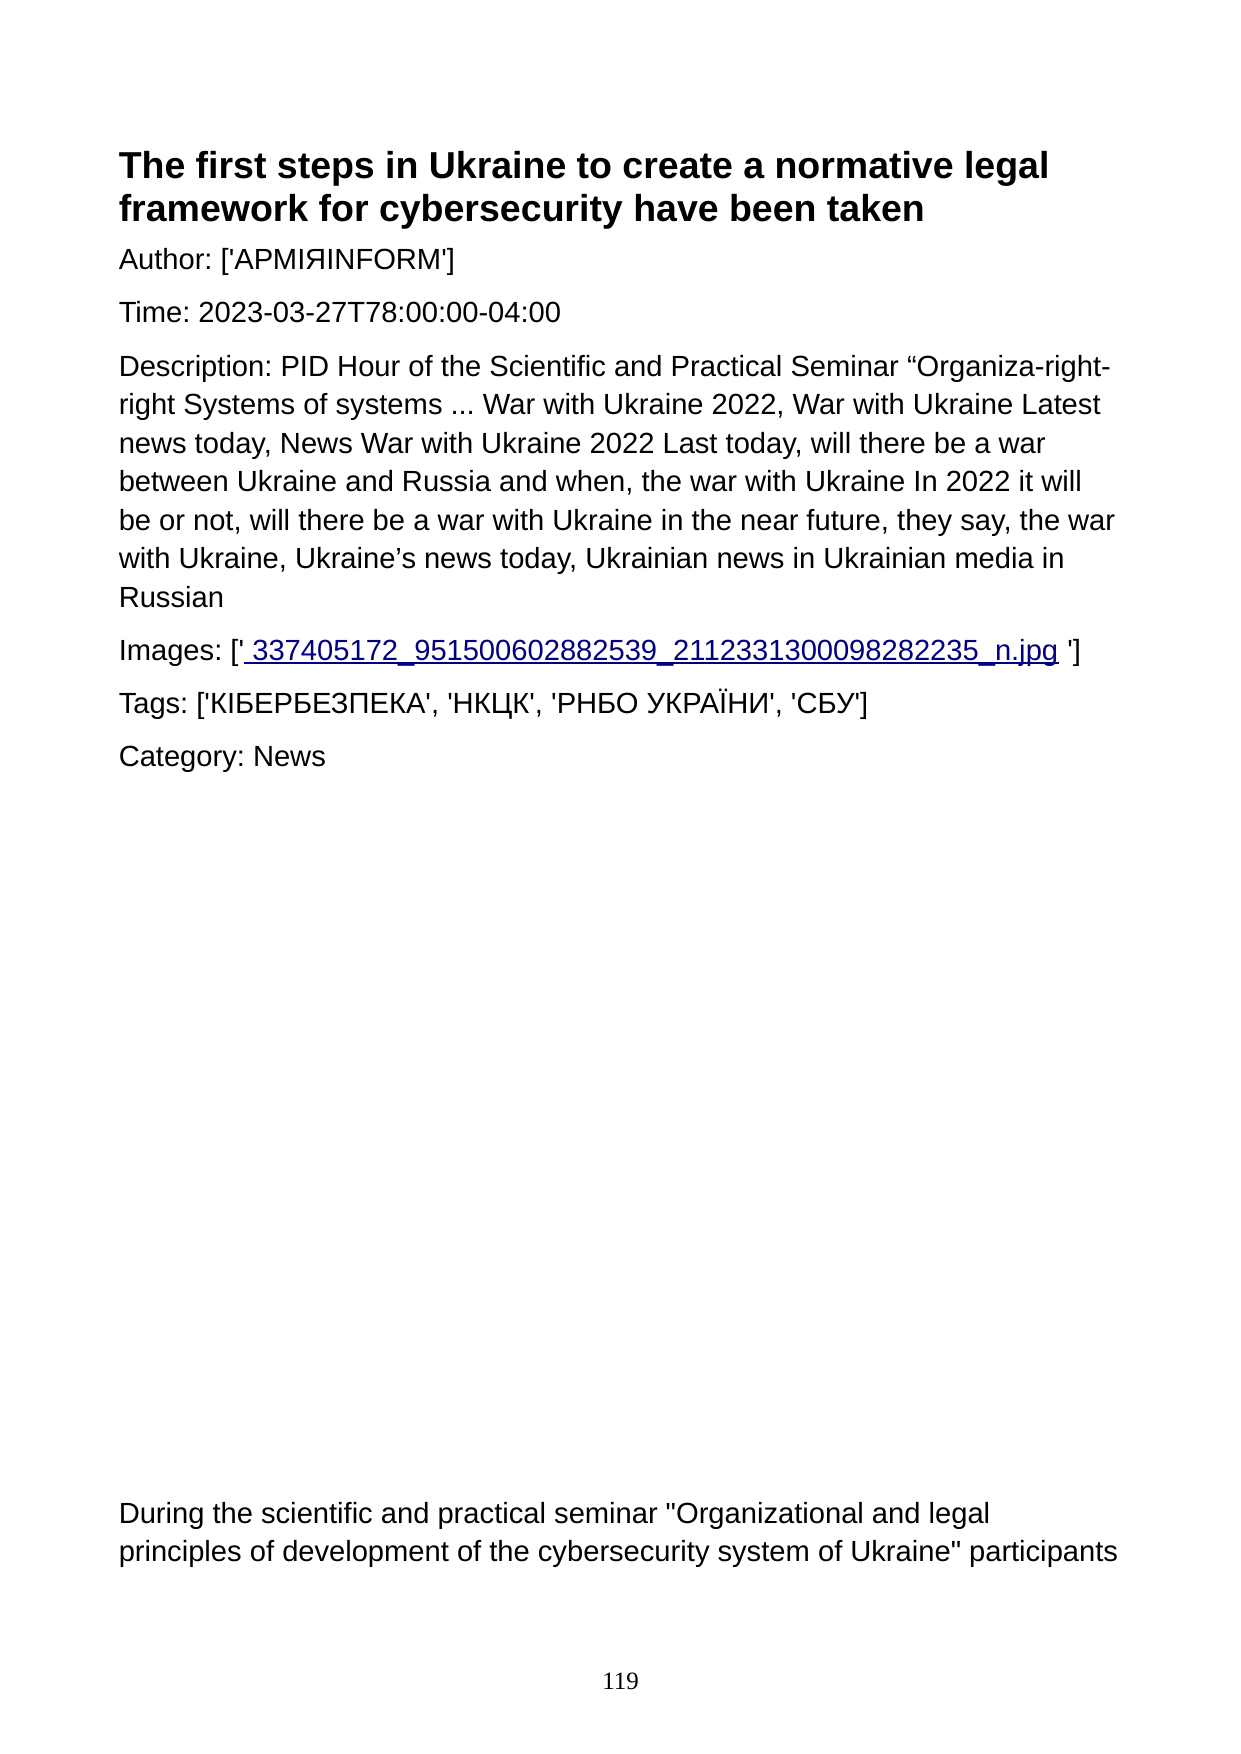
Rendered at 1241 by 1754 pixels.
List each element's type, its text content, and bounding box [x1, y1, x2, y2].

text Category: News [118, 739, 1122, 773]
text Author: ['АРМІЯINFORM'] [118, 242, 1122, 276]
subtitle The first steps in Ukraine to create a normative legal framework for cybersecurity have been taken [118, 143, 1122, 230]
text Images: [' 337405172_951500602882539_2112331300098282235_n.jpg '] [118, 633, 1122, 666]
text Tags: ['КІБЕРБЕЗПЕКА', 'НКЦК', 'РНБО УКРАЇНИ', 'СБУ'] [118, 686, 1122, 719]
text Time: 2023-03-27T78:00:00-04:00 [118, 295, 1122, 329]
text During the scientific and practical seminar "Organizational and legal principles of development of the cybersecurity system of Ukraine" participants [118, 792, 1122, 1568]
text Description: PID Hour of the Scientific and Practical Seminar “Organiza-right-right Systems of systems ... War with Ukraine 2022, War with Ukraine Latest news today, News War with Ukraine 2022 Last today, will there be a war between Ukraine and Russia and when, the war with Ukraine In 2022 it will be or not, will there be a war with Ukraine in the near future, they say, the war with Ukraine, Ukraine’s news today, Ukrainian news in Ukrainian media in Russian [118, 348, 1122, 613]
